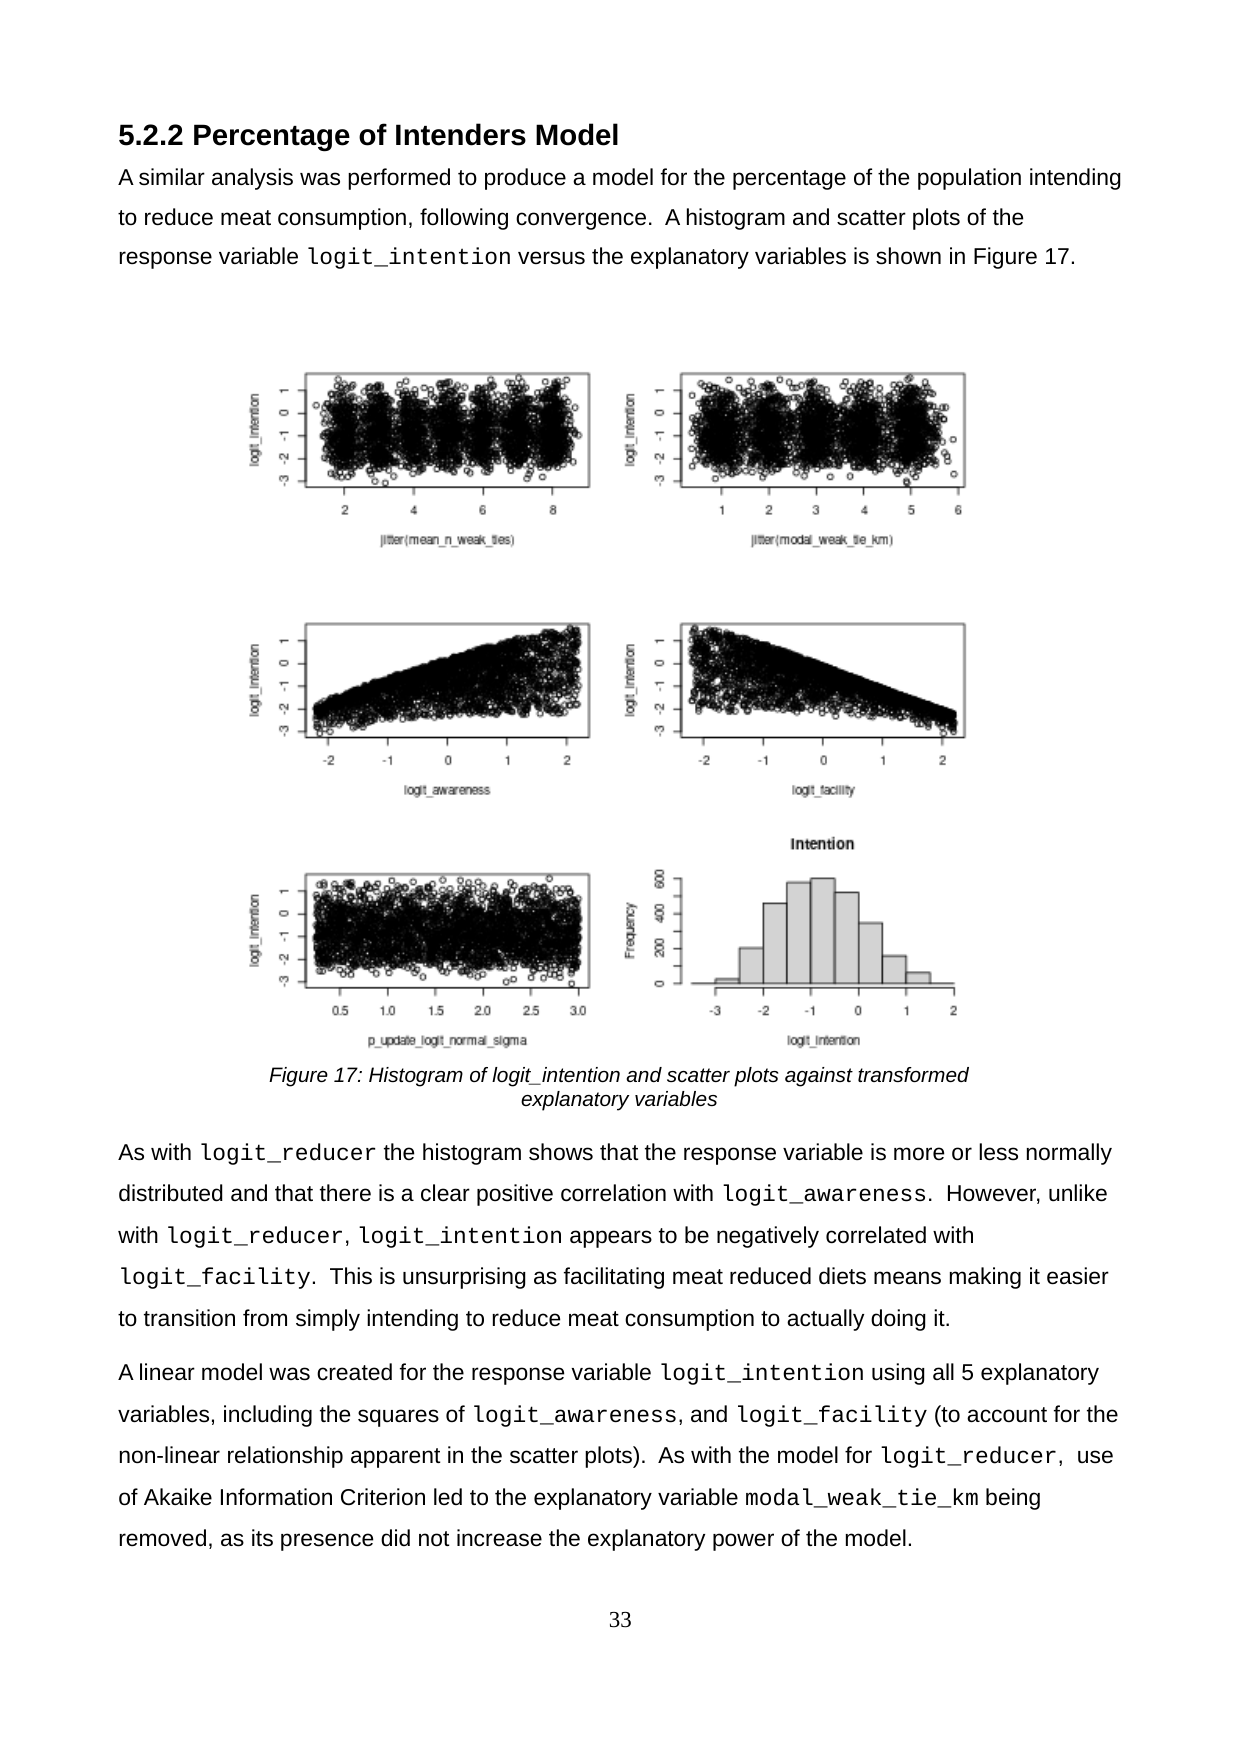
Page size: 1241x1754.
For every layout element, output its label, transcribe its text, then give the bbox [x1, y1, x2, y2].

picture [245, 313, 995, 1064]
text Figure 17: Histogram of logit_intention and scatter plots against transformed explanatory variables [245, 1064, 995, 1111]
text A linear model was created for the response variable logit_intention using all 5 explanatory variables, including the squares of logit_awareness, and logit_facility (to account for the non-linear relationship apparent in the scatter plots). As with the model for logit_reducer, use of Akaike Information Criterion led to the explanatory variable modal_weak_tie_km being removed, as its presence did not increase the explanatory power of the model. [118, 1359, 1122, 1551]
text As with logit_reducer the histogram shows that the response variable is more or less normally distributed and that there is a clear positive correlation with logit_awareness. However, unlike with logit_reducer, logit_intention appears to be negatively correlated with logit_facility. This is unsurprising as facilitating meat reduced diets means making it easier to transition from simply intending to reduce meat consumption to actually doing it. [118, 1139, 1122, 1331]
text A similar analysis was performed to produce a model for the percentage of the population intending to reduce meat consumption, following convergence. A histogram and scatter plots of the response variable logit_intention versus the explanatory variables is shown in Figure 17. [118, 164, 1122, 272]
subtitle Percentage of Intenders Model [118, 118, 1122, 152]
